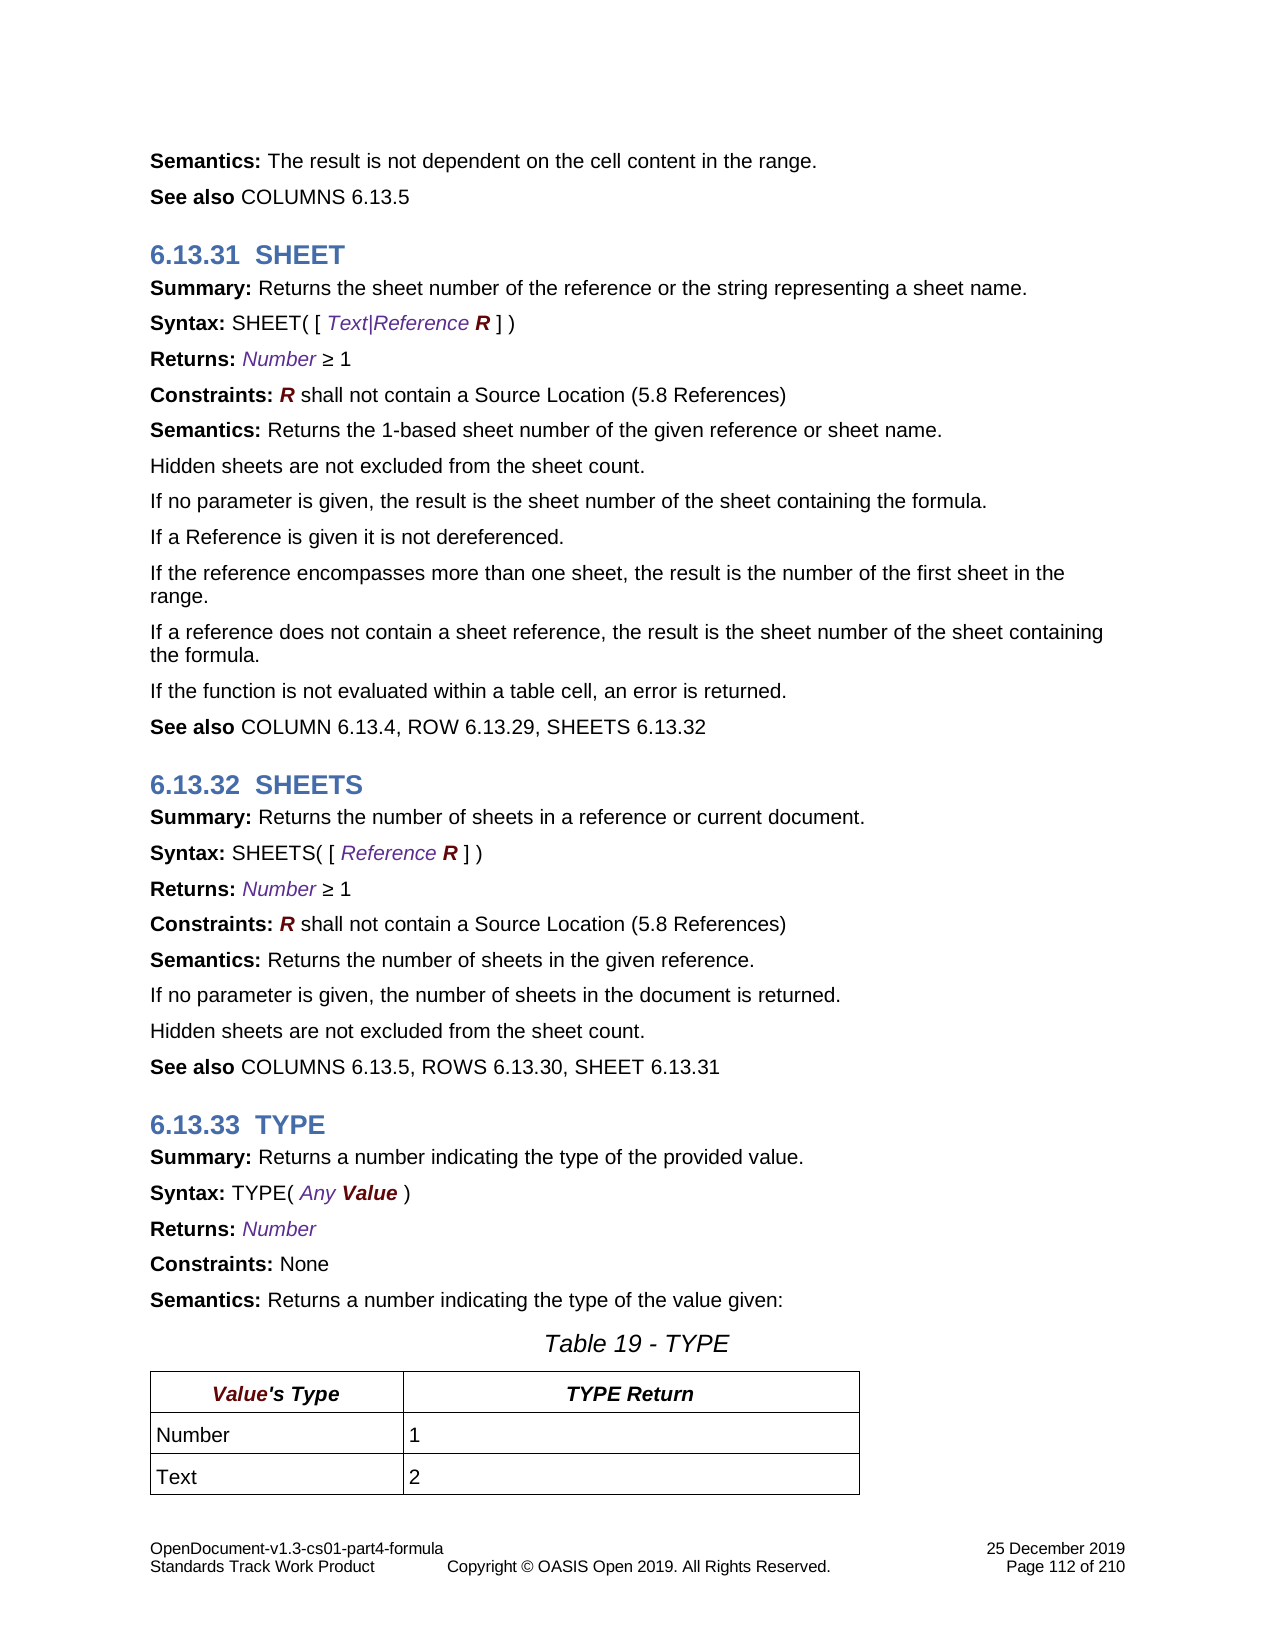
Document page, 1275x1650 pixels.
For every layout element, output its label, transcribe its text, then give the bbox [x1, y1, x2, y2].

table_cell Text [151, 1454, 403, 1494]
text If a reference does not contain a sheet reference, the result is the sheet number of the sheet containing the formula. [150, 620, 1125, 667]
text If no parameter is given, the result is the sheet number of the sheet containing the formula. [150, 490, 1125, 513]
text Table 19 - TYPE [150, 1330, 1125, 1358]
subtitle SHEET [150, 240, 1125, 270]
text If the function is not evaluated within a table cell, an error is returned. [150, 679, 1125, 703]
text Hidden sheets are not excluded from the sheet count. [150, 454, 1125, 478]
text Semantics: Returns the number of sheets in the given reference. [150, 948, 1125, 972]
table_cell 1 [404, 1413, 859, 1453]
text Semantics: Returns the 1-based sheet number of the given reference or sheet name. [150, 419, 1125, 442]
text Constraints: R shall not contain a Source Location (5.8 References) [150, 913, 1125, 936]
text Summary: Returns the sheet number of the reference or the string representing a sheet name. [150, 276, 1125, 300]
text Returns: Number ≥ 1 [150, 877, 1125, 901]
text Summary: Returns a number indicating the type of the provided value. [150, 1146, 1125, 1169]
text Syntax: SHEET( [ Text|Reference R ] ) [150, 312, 1125, 335]
text Hidden sheets are not excluded from the sheet count. [150, 1019, 1125, 1043]
subtitle SHEETS [150, 770, 1125, 800]
text Syntax: SHEETS( [ Reference R ] ) [150, 841, 1125, 865]
text Semantics: The result is not dependent on the cell content in the range. [150, 150, 1125, 173]
text If the reference encompasses more than one sheet, the result is the number of the first sheet in the range. [150, 561, 1125, 608]
text Constraints: R shall not contain a Source Location (5.8 References) [150, 383, 1125, 407]
text See also COLUMNS 6.13.5, ROWS 6.13.30, SHEET 6.13.31 [150, 1055, 1125, 1079]
table_cell 2 [404, 1454, 859, 1494]
subtitle TYPE [150, 1110, 1125, 1140]
table_header TYPE Return [404, 1372, 859, 1412]
text Summary: Returns the number of sheets in a reference or current document. [150, 806, 1125, 829]
table_cell Number [151, 1413, 403, 1453]
table_header Value's Type [151, 1372, 403, 1412]
text See also COLUMN 6.13.4, ROW 6.13.29, SHEETS 6.13.32 [150, 715, 1125, 739]
text Constraints: None [150, 1253, 1125, 1276]
text Returns: Number [150, 1217, 1125, 1241]
text Syntax: TYPE( Any Value ) [150, 1181, 1125, 1205]
text See also COLUMNS 6.13.5 [150, 186, 1125, 209]
text If no parameter is given, the number of sheets in the document is returned. [150, 984, 1125, 1007]
text If a Reference is given it is not dereferenced. [150, 526, 1125, 549]
text Returns: Number ≥ 1 [150, 347, 1125, 371]
text Semantics: Returns a number indicating the type of the value given: [150, 1288, 1125, 1312]
